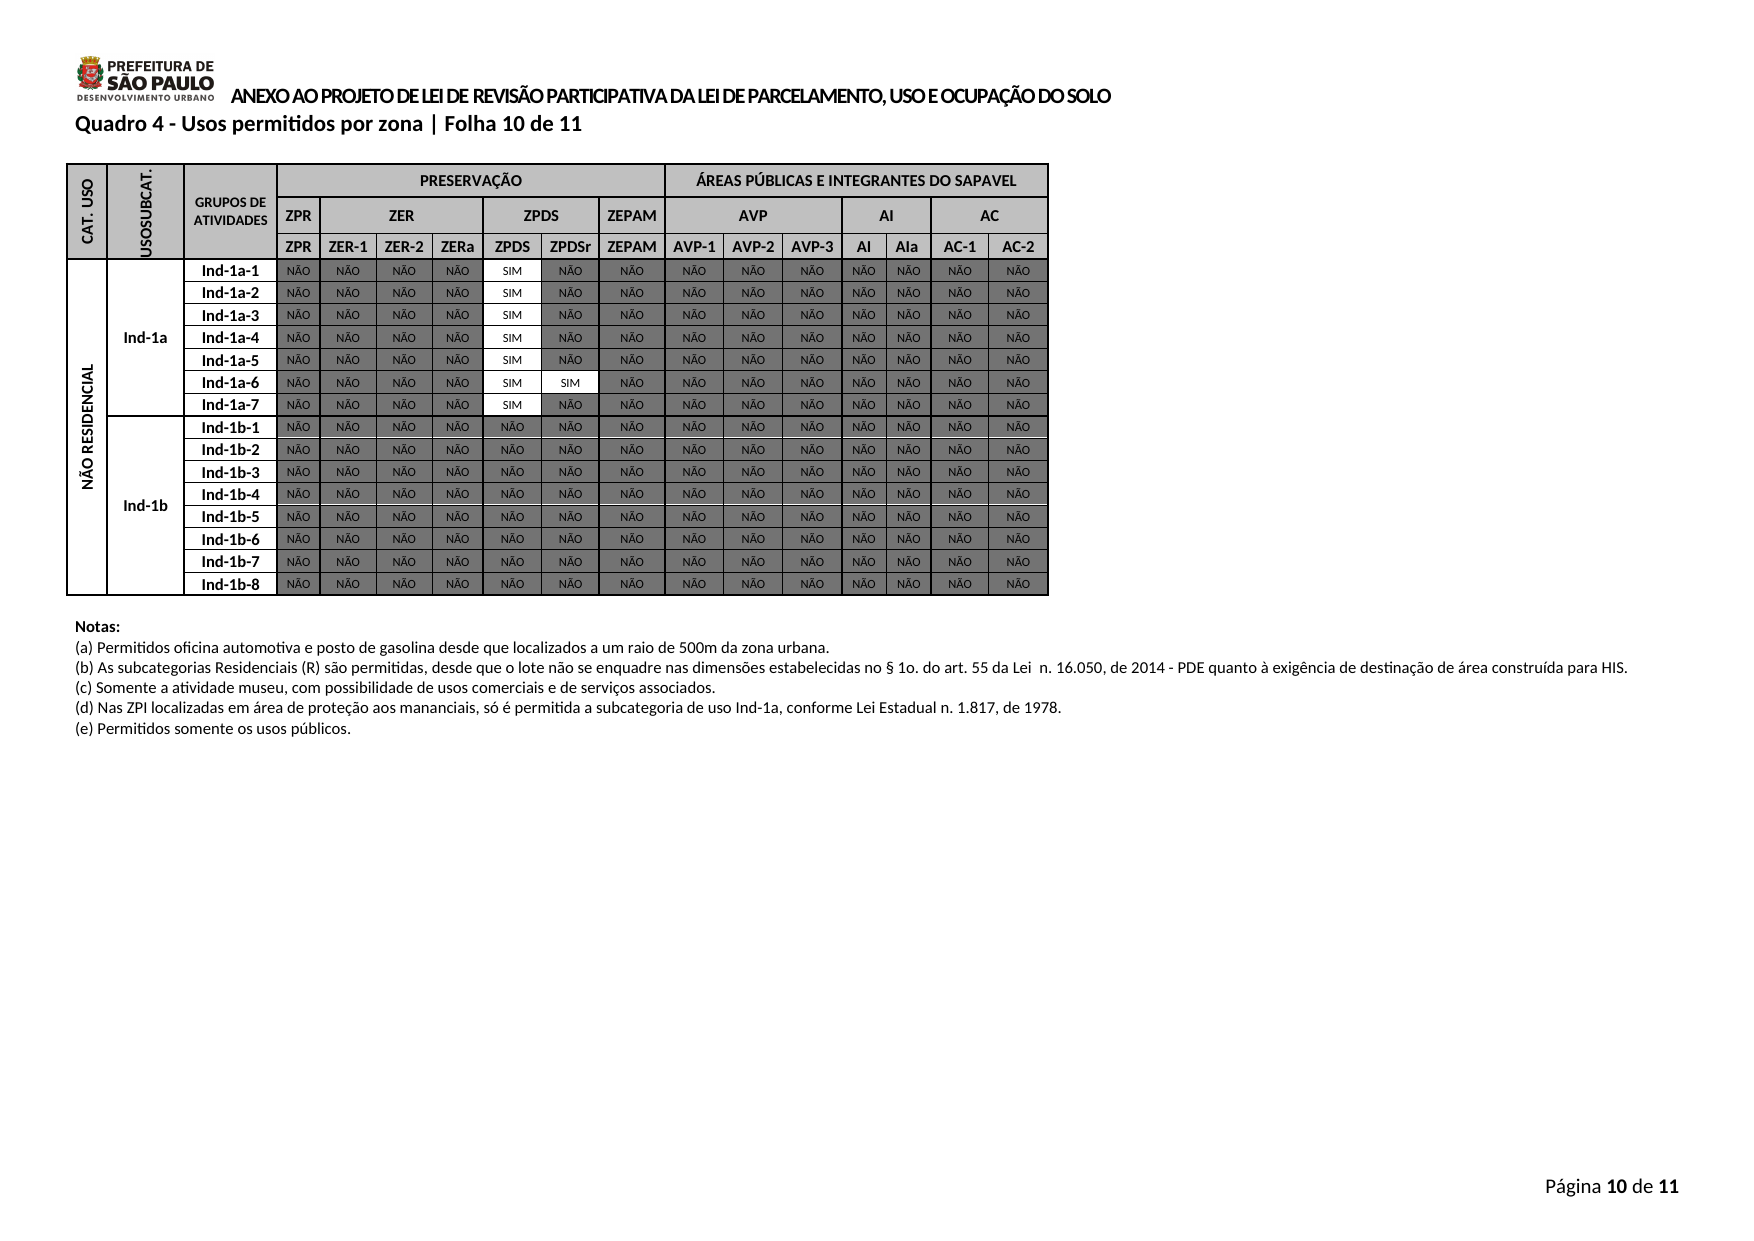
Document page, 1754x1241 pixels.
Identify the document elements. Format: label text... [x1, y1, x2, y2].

table_cell NÃO [433, 573, 482, 594]
table_cell NÃO [989, 282, 1047, 303]
table_cell NÃO [542, 461, 598, 482]
table_cell AVP-1 [666, 234, 723, 258]
table_cell NÃO [989, 349, 1047, 370]
table_cell NÃO [783, 461, 841, 482]
table_cell ZPDS [484, 198, 598, 233]
table_cell NÃO [377, 573, 432, 594]
table_cell NÃO [484, 506, 541, 527]
table_cell NÃO [666, 573, 723, 594]
table_cell NÃO [484, 439, 541, 460]
table_cell NÃO [932, 483, 988, 504]
text Notas: [75, 617, 1679, 637]
table_cell NÃO [278, 371, 319, 393]
table_cell Ind-1b-4 [185, 483, 276, 504]
table_cell NÃO [433, 461, 482, 482]
table_cell ZEPAM [600, 234, 664, 258]
table_cell ZER-2 [377, 234, 432, 258]
table_cell NÃO [843, 260, 886, 281]
table_cell NÃO [887, 417, 930, 437]
table_cell NÃO [783, 417, 841, 437]
table_cell NÃO [377, 371, 432, 393]
table_cell Ind-1b-6 [185, 528, 276, 549]
table_cell NÃO [887, 506, 930, 527]
table_cell NÃO [278, 304, 319, 325]
table_cell NÃO [377, 417, 432, 437]
table_cell NÃO [278, 483, 319, 504]
table_cell Ind-1a [108, 260, 183, 415]
table_cell NÃO [666, 528, 723, 549]
table_cell ZPDS [484, 234, 541, 258]
table_cell NÃO [887, 461, 930, 482]
table_cell NÃO [887, 260, 930, 281]
table_cell Ind-1a-3 [185, 304, 276, 325]
table_cell NÃO [724, 550, 782, 572]
table_cell SIM [484, 371, 541, 393]
table_cell NÃO [724, 394, 782, 415]
table_cell NÃO [278, 439, 319, 460]
table_cell NÃO [666, 506, 723, 527]
table_cell SIM [484, 304, 541, 325]
table_cell NÃO [666, 326, 723, 348]
table_cell NÃO [278, 461, 319, 482]
table_cell NÃO [887, 371, 930, 393]
table_cell NÃO [989, 417, 1047, 437]
table_header SUBCAT. USO [108, 165, 183, 258]
table_cell NÃO [989, 326, 1047, 348]
table_cell AC-1 [932, 234, 988, 258]
table_cell NÃO [887, 528, 930, 549]
table_cell SIM [484, 282, 541, 303]
table_cell NÃO [377, 349, 432, 370]
table_cell NÃO [484, 573, 541, 594]
table_cell NÃO [484, 417, 541, 437]
table_cell NÃO [600, 439, 664, 460]
table_cell NÃO [600, 260, 664, 281]
table_cell NÃO [321, 506, 376, 527]
table_cell AVP [666, 198, 841, 233]
table_cell NÃO [887, 573, 930, 594]
table_cell NÃO [321, 573, 376, 594]
table_cell NÃO [666, 371, 723, 393]
table_cell AI [843, 198, 930, 233]
table_cell NÃO [666, 550, 723, 572]
table_cell NÃO [278, 282, 319, 303]
table_cell Ind-1b-8 [185, 573, 276, 594]
table_cell NÃO [843, 439, 886, 460]
table_cell NÃO [321, 326, 376, 348]
table_cell NÃO [783, 528, 841, 549]
table_cell ZERa [433, 234, 482, 258]
table_cell NÃO [932, 461, 988, 482]
table_cell NÃO [321, 371, 376, 393]
table_cell AVP-3 [783, 234, 841, 258]
table_cell NÃO [278, 260, 319, 281]
table_cell NÃO [724, 260, 782, 281]
table_cell ZPR [278, 234, 319, 258]
table_cell NÃO [433, 371, 482, 393]
table_cell NÃO [377, 282, 432, 303]
table_cell NÃO [783, 349, 841, 370]
table_cell NÃO [321, 349, 376, 370]
table_cell Ind-1b-1 [185, 417, 276, 437]
table_cell Ind-1a-6 [185, 371, 276, 393]
table_cell NÃO [321, 550, 376, 572]
table_cell NÃO [433, 417, 482, 437]
table_cell NÃO [783, 304, 841, 325]
text (e) Permitidos somente os usos públicos. [75, 718, 1679, 738]
table_cell NÃO [433, 550, 482, 572]
table_cell NÃO [600, 417, 664, 437]
table_cell Ind-1a-4 [185, 326, 276, 348]
table_cell NÃO [783, 439, 841, 460]
table_cell NÃO [433, 394, 482, 415]
table_cell NÃO [989, 371, 1047, 393]
table_header ÁREAS PÚBLICAS E INTEGRANTES DO SAPAVEL [666, 165, 1047, 196]
table_cell NÃO [932, 528, 988, 549]
table_cell NÃO [600, 371, 664, 393]
table_cell NÃO [542, 528, 598, 549]
table_cell SIM [484, 326, 541, 348]
table_cell NÃO [542, 550, 598, 572]
table_cell Ind-1a-5 [185, 349, 276, 370]
table_cell NÃO [843, 483, 886, 504]
table_cell NÃO [377, 550, 432, 572]
table_cell NÃO [724, 506, 782, 527]
table_cell NÃO [377, 461, 432, 482]
table_cell NÃO [542, 326, 598, 348]
table_cell NÃO [887, 304, 930, 325]
table_cell NÃO [724, 326, 782, 348]
table_cell NÃO [377, 326, 432, 348]
table_cell NÃO [666, 394, 723, 415]
table_cell NÃO [932, 282, 988, 303]
table_cell NÃO [666, 461, 723, 482]
table_cell NÃO [887, 326, 930, 348]
table_cell NÃO [600, 506, 664, 527]
table_cell NÃO [321, 282, 376, 303]
table_cell NÃO [484, 461, 541, 482]
table_cell NÃO [724, 483, 782, 504]
table_cell SIM [542, 371, 598, 393]
table_cell NÃO [932, 371, 988, 393]
table_cell SIM [484, 394, 541, 415]
table_cell NÃO [887, 483, 930, 504]
table_cell NÃO [433, 282, 482, 303]
table_cell NÃO [600, 394, 664, 415]
table_cell NÃO [542, 439, 598, 460]
table_cell NÃO [932, 326, 988, 348]
table_cell NÃO [377, 528, 432, 549]
table_cell NÃO [989, 439, 1047, 460]
table_cell NÃO [843, 282, 886, 303]
table_cell NÃO [433, 483, 482, 504]
table_cell NÃO [843, 461, 886, 482]
table_cell Ind-1a-1 [185, 260, 276, 281]
table_cell NÃO [433, 506, 482, 527]
table_cell ZPDSr [542, 234, 598, 258]
table_cell NÃO [724, 439, 782, 460]
table_cell NÃO [932, 394, 988, 415]
table_cell NÃO [932, 260, 988, 281]
table_cell NÃO [278, 417, 319, 437]
table_cell NÃO [724, 282, 782, 303]
table_cell NÃO [724, 304, 782, 325]
table_cell NÃO [484, 483, 541, 504]
table_cell NÃO [278, 326, 319, 348]
table_cell NÃO [932, 550, 988, 572]
table_cell NÃO [783, 371, 841, 393]
table_cell NÃO [600, 282, 664, 303]
table_cell AC-2 [989, 234, 1047, 258]
table_cell NÃO [843, 371, 886, 393]
table_cell NÃO [724, 349, 782, 370]
table_cell Ind-1b-5 [185, 506, 276, 527]
table_cell NÃO [600, 304, 664, 325]
table_cell SIM [484, 349, 541, 370]
table_cell NÃO [783, 550, 841, 572]
table_cell NÃO [887, 349, 930, 370]
table_cell ZEPAM [600, 198, 664, 233]
table_cell Ind-1b-7 [185, 550, 276, 572]
table_cell NÃO [989, 461, 1047, 482]
text Quadro 4 - Usos permitidos por zona | Folha 10 de 11 [75, 109, 1679, 137]
table_cell NÃO [989, 483, 1047, 504]
table_cell NÃO [783, 260, 841, 281]
table_cell NÃO [932, 506, 988, 527]
table_cell NÃO [887, 439, 930, 460]
table_cell NÃO [666, 304, 723, 325]
table_cell NÃO [321, 483, 376, 504]
table_cell NÃO [321, 260, 376, 281]
table_cell NÃO [278, 573, 319, 594]
table_cell SIM [484, 260, 541, 281]
table_cell NÃO [278, 506, 319, 527]
table_cell NÃO [542, 506, 598, 527]
table_cell NÃO [433, 326, 482, 348]
table_cell NÃO [989, 506, 1047, 527]
table_cell NÃO [377, 394, 432, 415]
table_cell NÃO [321, 439, 376, 460]
table_cell NÃO [433, 260, 482, 281]
table_cell NÃO [783, 506, 841, 527]
table_cell ZPR [278, 198, 319, 233]
table_cell NÃO [377, 304, 432, 325]
table_cell NÃO [600, 349, 664, 370]
table_cell NÃO [989, 550, 1047, 572]
table_cell NÃO [542, 483, 598, 504]
text (b) As subcategorias Residenciais (R) são permitidas, desde que o lote não se enquadre nas dimensões estabelecidas no § 1o. do art. 55 da Lei n. 16.050, de 2014 - PDE quanto à exigência de destinação de área construída para HIS. [75, 657, 1679, 677]
table_cell NÃO [783, 282, 841, 303]
table_cell NÃO [783, 573, 841, 594]
table_cell NÃO [783, 394, 841, 415]
table_cell NÃO [783, 326, 841, 348]
table_cell NÃO [321, 461, 376, 482]
table_cell NÃO [724, 573, 782, 594]
table_cell NÃO [278, 550, 319, 572]
table_cell NÃO [932, 349, 988, 370]
table_cell NÃO [542, 282, 598, 303]
table_cell NÃO [321, 528, 376, 549]
table_cell NÃO [724, 528, 782, 549]
table_cell NÃO [989, 394, 1047, 415]
table_cell NÃO [989, 304, 1047, 325]
table_cell AIa [887, 234, 930, 258]
table_cell Ind-1b-3 [185, 461, 276, 482]
table_cell NÃO [433, 304, 482, 325]
table_cell AI [843, 234, 886, 258]
table_cell NÃO [666, 260, 723, 281]
table_cell NÃO [724, 461, 782, 482]
table_cell NÃO [600, 573, 664, 594]
table_cell NÃO [377, 506, 432, 527]
table_cell NÃO [542, 394, 598, 415]
text (c) Somente a atividade museu, com possibilidade de usos comerciais e de serviços associados. [75, 677, 1679, 698]
text (a) Permitidos oficina automotiva e posto de gasolina desde que localizados a um raio de 500m da zona urbana. [75, 637, 1679, 657]
table_cell NÃO [321, 304, 376, 325]
table_cell NÃO [377, 260, 432, 281]
table_cell NÃO [542, 349, 598, 370]
table_cell NÃO [542, 304, 598, 325]
table_cell NÃO [843, 528, 886, 549]
table_cell ZER-1 [321, 234, 376, 258]
table_cell NÃO [724, 417, 782, 437]
table_cell NÃO [666, 483, 723, 504]
table_cell NÃO RESIDENCIAL [68, 260, 106, 594]
table_cell NÃO [887, 394, 930, 415]
table_cell NÃO [932, 573, 988, 594]
table_cell AVP-2 [724, 234, 782, 258]
table_cell NÃO [278, 349, 319, 370]
table_cell NÃO [843, 394, 886, 415]
table_cell NÃO [600, 528, 664, 549]
table_cell NÃO [321, 417, 376, 437]
table_cell NÃO [989, 573, 1047, 594]
table_cell NÃO [542, 260, 598, 281]
table_header CAT. USO [68, 165, 106, 258]
table_cell NÃO [377, 483, 432, 504]
table_cell NÃO [666, 349, 723, 370]
table_cell NÃO [843, 417, 886, 437]
table_cell ZER [321, 198, 482, 233]
table_cell NÃO [600, 326, 664, 348]
table_cell NÃO [932, 417, 988, 437]
table_cell NÃO [278, 394, 319, 415]
text (d) Nas ZPI localizadas em área de proteção aos mananciais, só é permitida a subcategoria de uso Ind-1a, conforme Lei Estadual n. 1.817, de 1978. [75, 698, 1679, 718]
table_cell NÃO [843, 349, 886, 370]
table_header PRESERVAÇÃO [278, 165, 664, 196]
table_cell NÃO [542, 573, 598, 594]
table_cell NÃO [932, 439, 988, 460]
table_cell NÃO [887, 282, 930, 303]
table_cell NÃO [666, 417, 723, 437]
table_cell NÃO [666, 439, 723, 460]
table_cell NÃO [600, 483, 664, 504]
table_cell NÃO [932, 304, 988, 325]
table_cell NÃO [433, 439, 482, 460]
table_cell NÃO [600, 461, 664, 482]
table_cell NÃO [542, 417, 598, 437]
table_cell Ind-1a-7 [185, 394, 276, 415]
table_cell NÃO [600, 550, 664, 572]
table_cell NÃO [666, 282, 723, 303]
table_cell AC [932, 198, 1047, 233]
table_cell NÃO [989, 260, 1047, 281]
table_cell NÃO [278, 528, 319, 549]
table_cell NÃO [783, 483, 841, 504]
table_cell NÃO [887, 550, 930, 572]
table_cell NÃO [843, 304, 886, 325]
table_cell NÃO [843, 573, 886, 594]
table_cell NÃO [843, 550, 886, 572]
table_cell Ind-1b [108, 417, 183, 594]
table_cell NÃO [377, 439, 432, 460]
table_cell NÃO [484, 550, 541, 572]
table_cell Ind-1b-2 [185, 439, 276, 460]
table_cell NÃO [724, 371, 782, 393]
table_cell NÃO [321, 394, 376, 415]
table_header GRUPOS DE ATIVIDADES [185, 165, 276, 258]
table_cell NÃO [433, 349, 482, 370]
table_cell NÃO [433, 528, 482, 549]
table_cell Ind-1a-2 [185, 282, 276, 303]
table_cell NÃO [484, 528, 541, 549]
table_cell NÃO [843, 506, 886, 527]
table_cell NÃO [843, 326, 886, 348]
table_cell NÃO [989, 528, 1047, 549]
